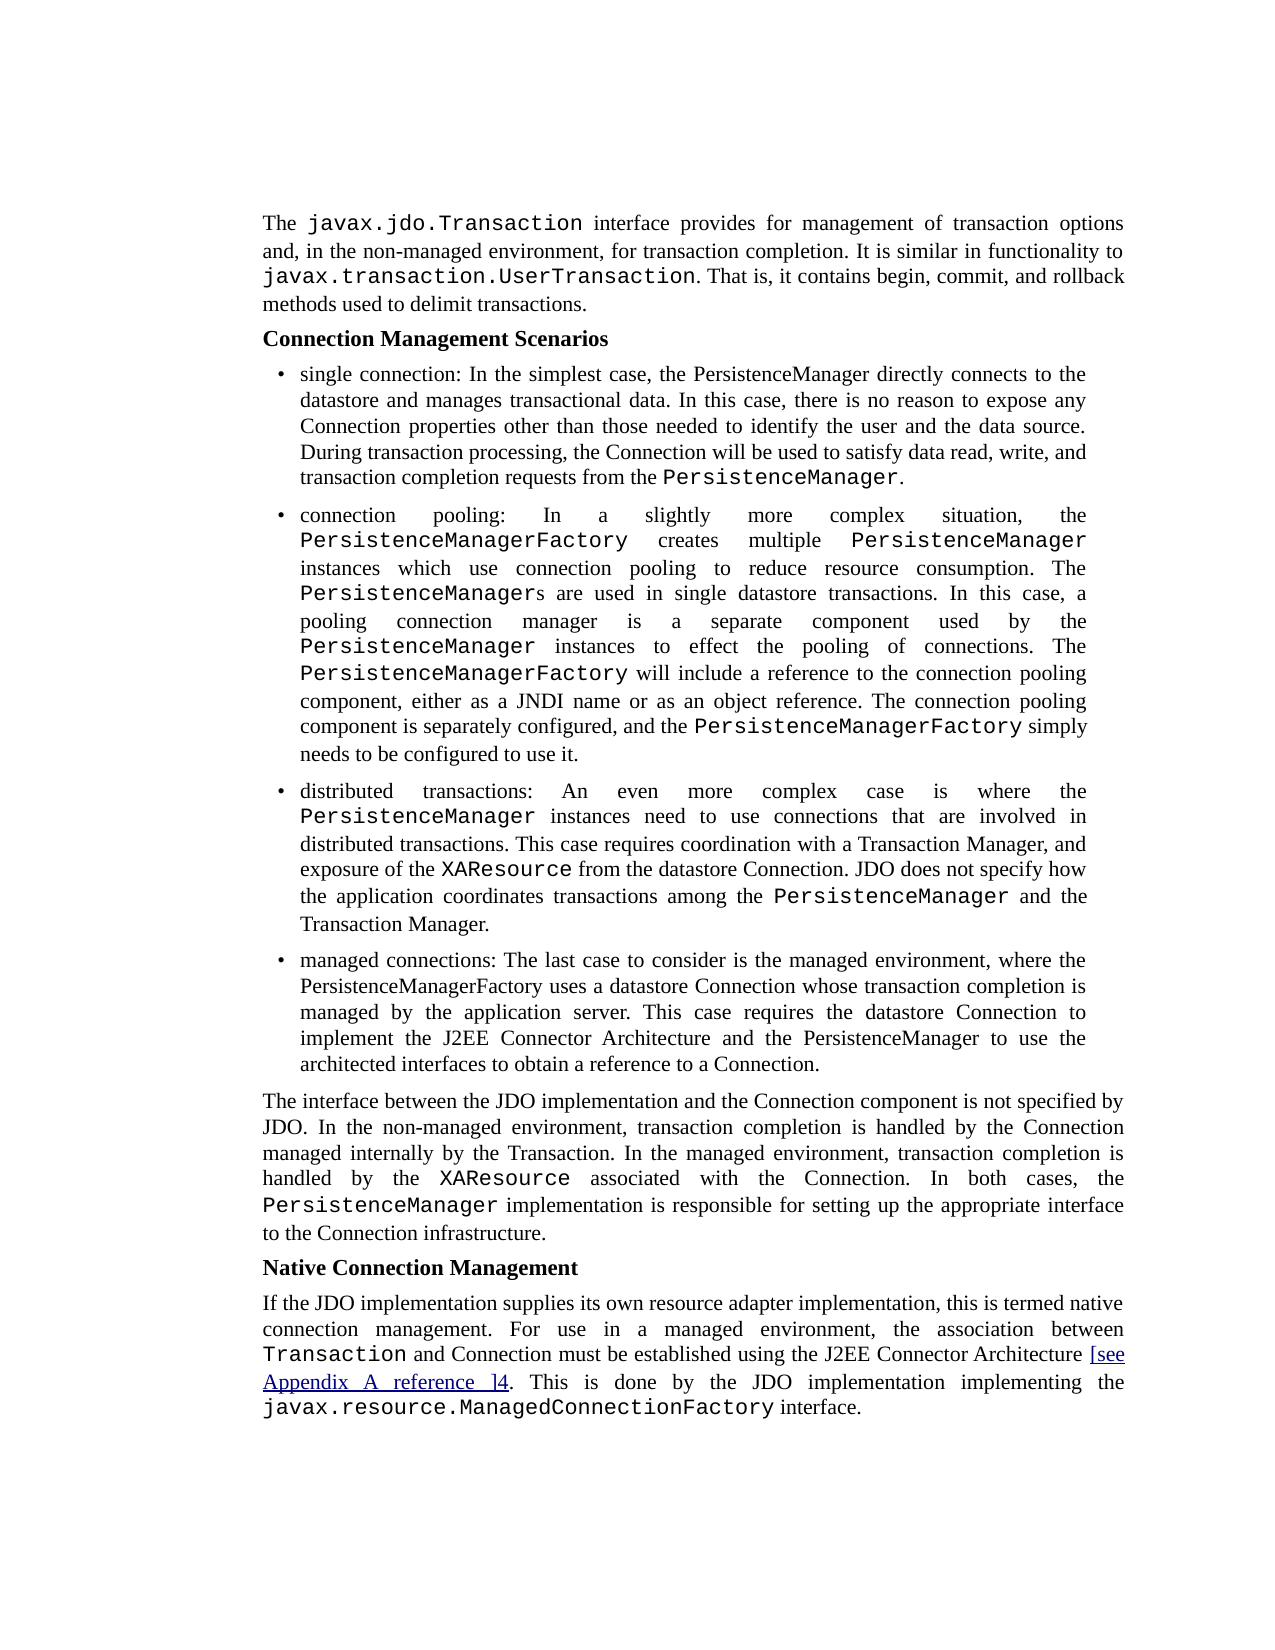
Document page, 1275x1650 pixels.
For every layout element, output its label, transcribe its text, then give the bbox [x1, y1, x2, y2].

text • connection pooling: In a slightly more complex situation, the PersistenceManagerFactory creates multiple PersistenceManager instances which use connection pooling to reduce resource consumption. The PersistenceManagers are used in single datastore transactions. In this case, a pooling connection manager is a separate component used by the PersistenceManager instances to effect the pooling of connections. The PersistenceManagerFactory will include a reference to the connection pooling component, either as a JNDI name or as an object reference. The connection pooling component is separately configured, and the PersistenceManagerFactory simply needs to be configured to use it. [277, 501, 1087, 766]
text The javax.jdo.Transaction interface provides for management of transaction options and, in the non-managed environment, for transaction completion. It is similar in functionality to javax.transaction.UserTransaction. That is, it contains begin, commit, and rollback methods used to delimit transactions. [262, 210, 1125, 316]
text The interface between the JDO implementation and the Connection component is not specified by JDO. In the non-managed environment, transaction completion is handled by the Connection managed internally by the Transaction. In the managed environment, transaction completion is handled by the XAResource associated with the Connection. In both cases, the PersistenceManager implementation is responsible for setting up the appropriate interface to the Connection infrastructure. [262, 1087, 1125, 1245]
text • single connection: In the simplest case, the PersistenceManager directly connects to the datastore and manages transactional data. In this case, there is no reason to expose any Connection properties other than those needed to identify the user and the data source. During transaction processing, the Connection will be used to satisfy data read, write, and transaction completion requests from the PersistenceManager. [277, 360, 1087, 491]
subtitle Connection Management Scenarios [150, 324, 1125, 351]
subtitle Native Connection Management [150, 1253, 1125, 1281]
text • managed connections: The last case to consider is the managed environment, where the PersistenceManagerFactory uses a datastore Connection whose transaction completion is managed by the application server. This case requires the datastore Connection to implement the J2EE Connector Architecture and the PersistenceManager to use the architected interfaces to obtain a reference to a Connection. [277, 946, 1087, 1077]
text • distributed transactions: An even more complex case is where the PersistenceManager instances need to use connections that are involved in distributed transactions. This case requires coordination with a Transaction Manager, and exposure of the XAResource from the datastore Connection. JDO does not specify how the application coordinates transactions among the PersistenceManager and the Transaction Manager. [277, 777, 1087, 936]
text If the JDO implementation supplies its own resource adapter implementation, this is termed native connection management. For use in a managed environment, the association between Transaction and Connection must be established using the J2EE Connector Architecture [see Appendix A reference ]4. This is done by the JDO implementation implementing the javax.resource.ManagedConnectionFactory interface. [262, 1289, 1125, 1421]
